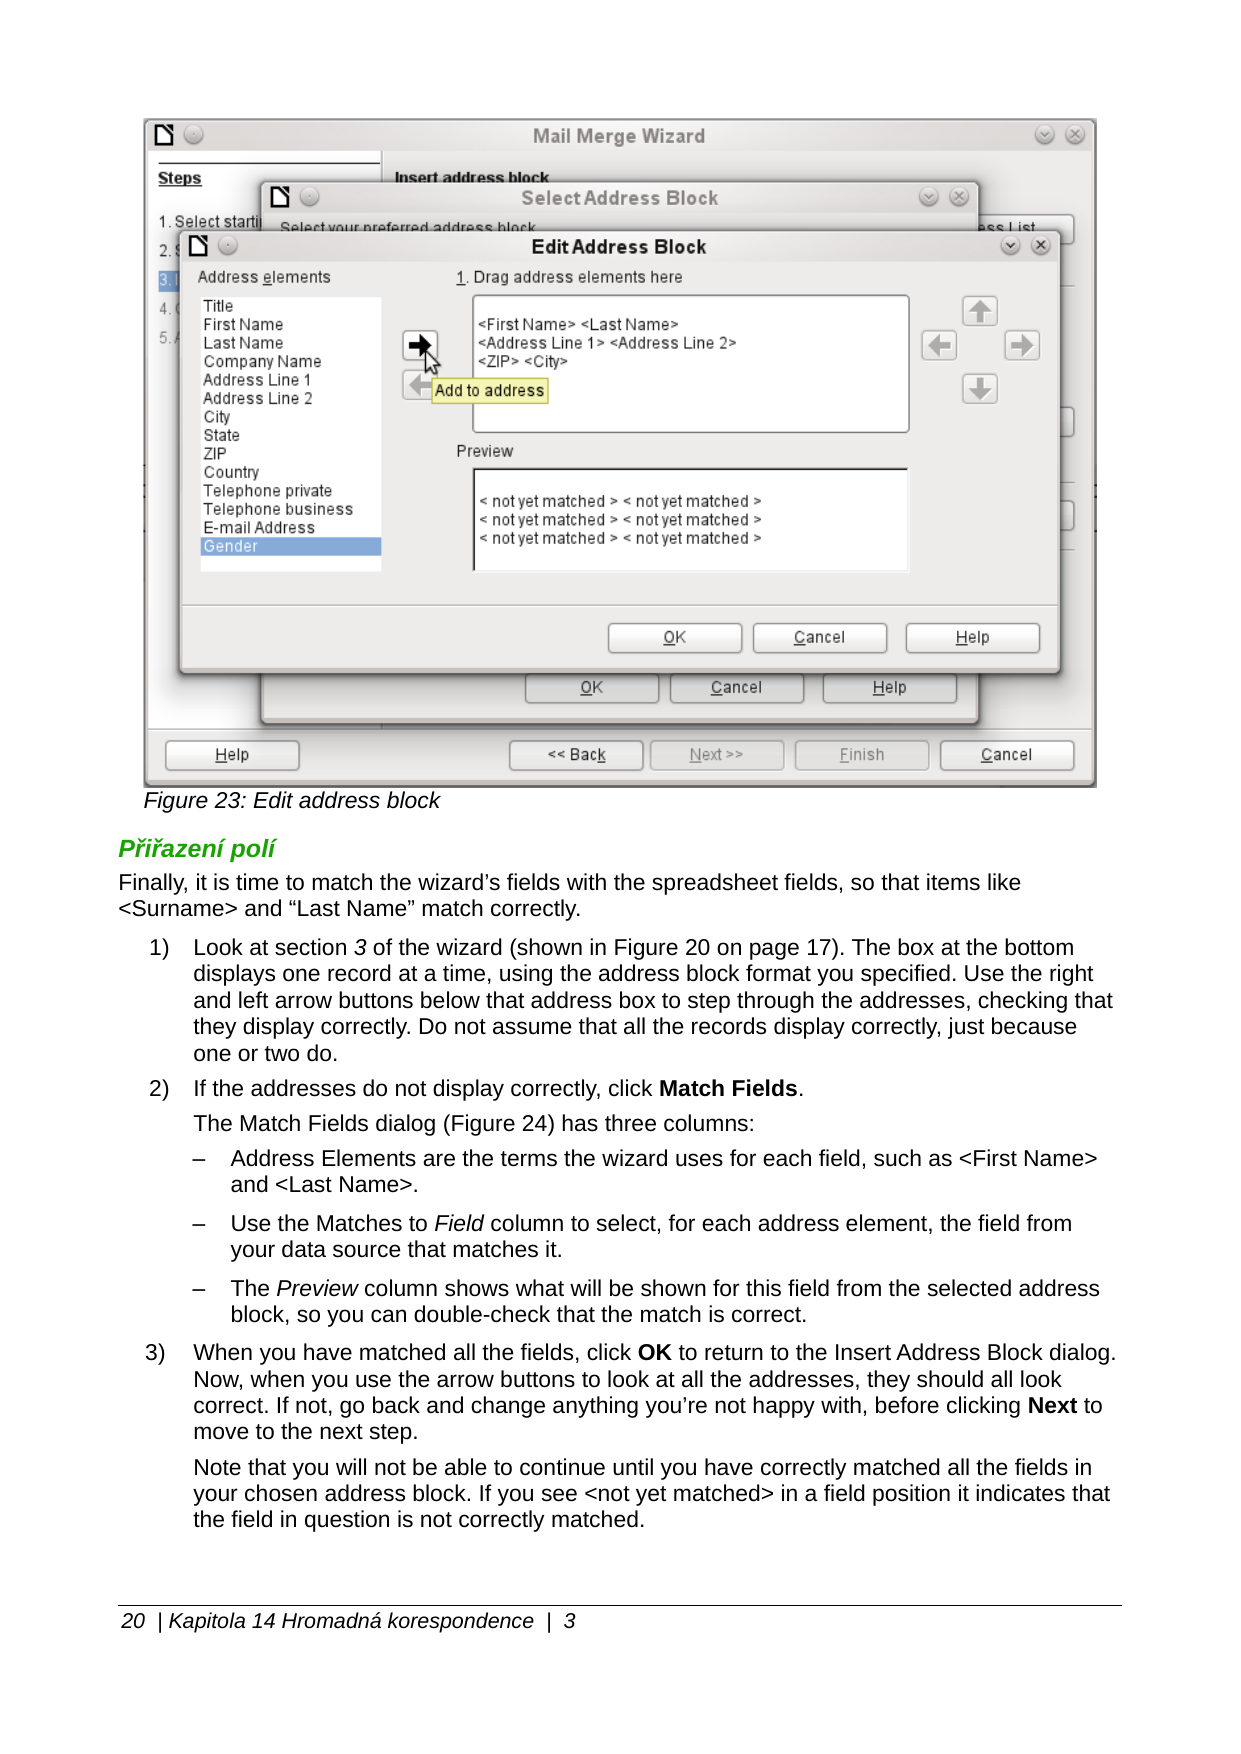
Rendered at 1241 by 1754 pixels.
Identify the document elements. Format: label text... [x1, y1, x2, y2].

list Use the Matches to Field column to select, for each address element, the field from your data source that matches it. [192, 1210, 1122, 1262]
subtitle Přiřazení polí [118, 834, 1122, 863]
list When you have matched all the fields, click OK to return to the Insert Address Block dialog. Now, when you use the arrow buttons to look at all the addresses, they should all look correct. If not, go back and change anything you’re not happy with, before clicking Next to move to the next step. [165, 1339, 1122, 1444]
list Note that you will not be able to continue until you have correctly matched all the fields in your chosen address block. If you see <not yet matched> in a field position it indicates that the field in question is not correctly matched. [193, 1453, 1122, 1532]
text Figure 23: Edit address block [143, 788, 1097, 813]
list Finally, it is time to match the wizard’s fields with the spreadsheet fields, so that items like <Surname> and “Last Name” match correctly. [118, 869, 1122, 922]
list Look at section 3 of the wizard (shown in Figure 20 on page 17). The box at the bottom displays one record at a time, using the address block format you specified. Use the right and left arrow buttons below that address box to step through the addresses, checking that they display correctly. Do not assume that all the records display correctly, just because one or two do. [169, 934, 1122, 1066]
list The Match Fields dialog (Figure 24) has three columns: [193, 1110, 1122, 1136]
picture [143, 118, 1097, 788]
list The Preview column shows what will be shown for this field from the selected address block, so you can double-check that the match is correct. [192, 1274, 1122, 1327]
list If the addresses do not display correctly, click Match Fields. [169, 1075, 1122, 1101]
list Address Elements are the terms the wizard uses for each field, such as <First Name> and <Last Name>. [192, 1145, 1122, 1198]
